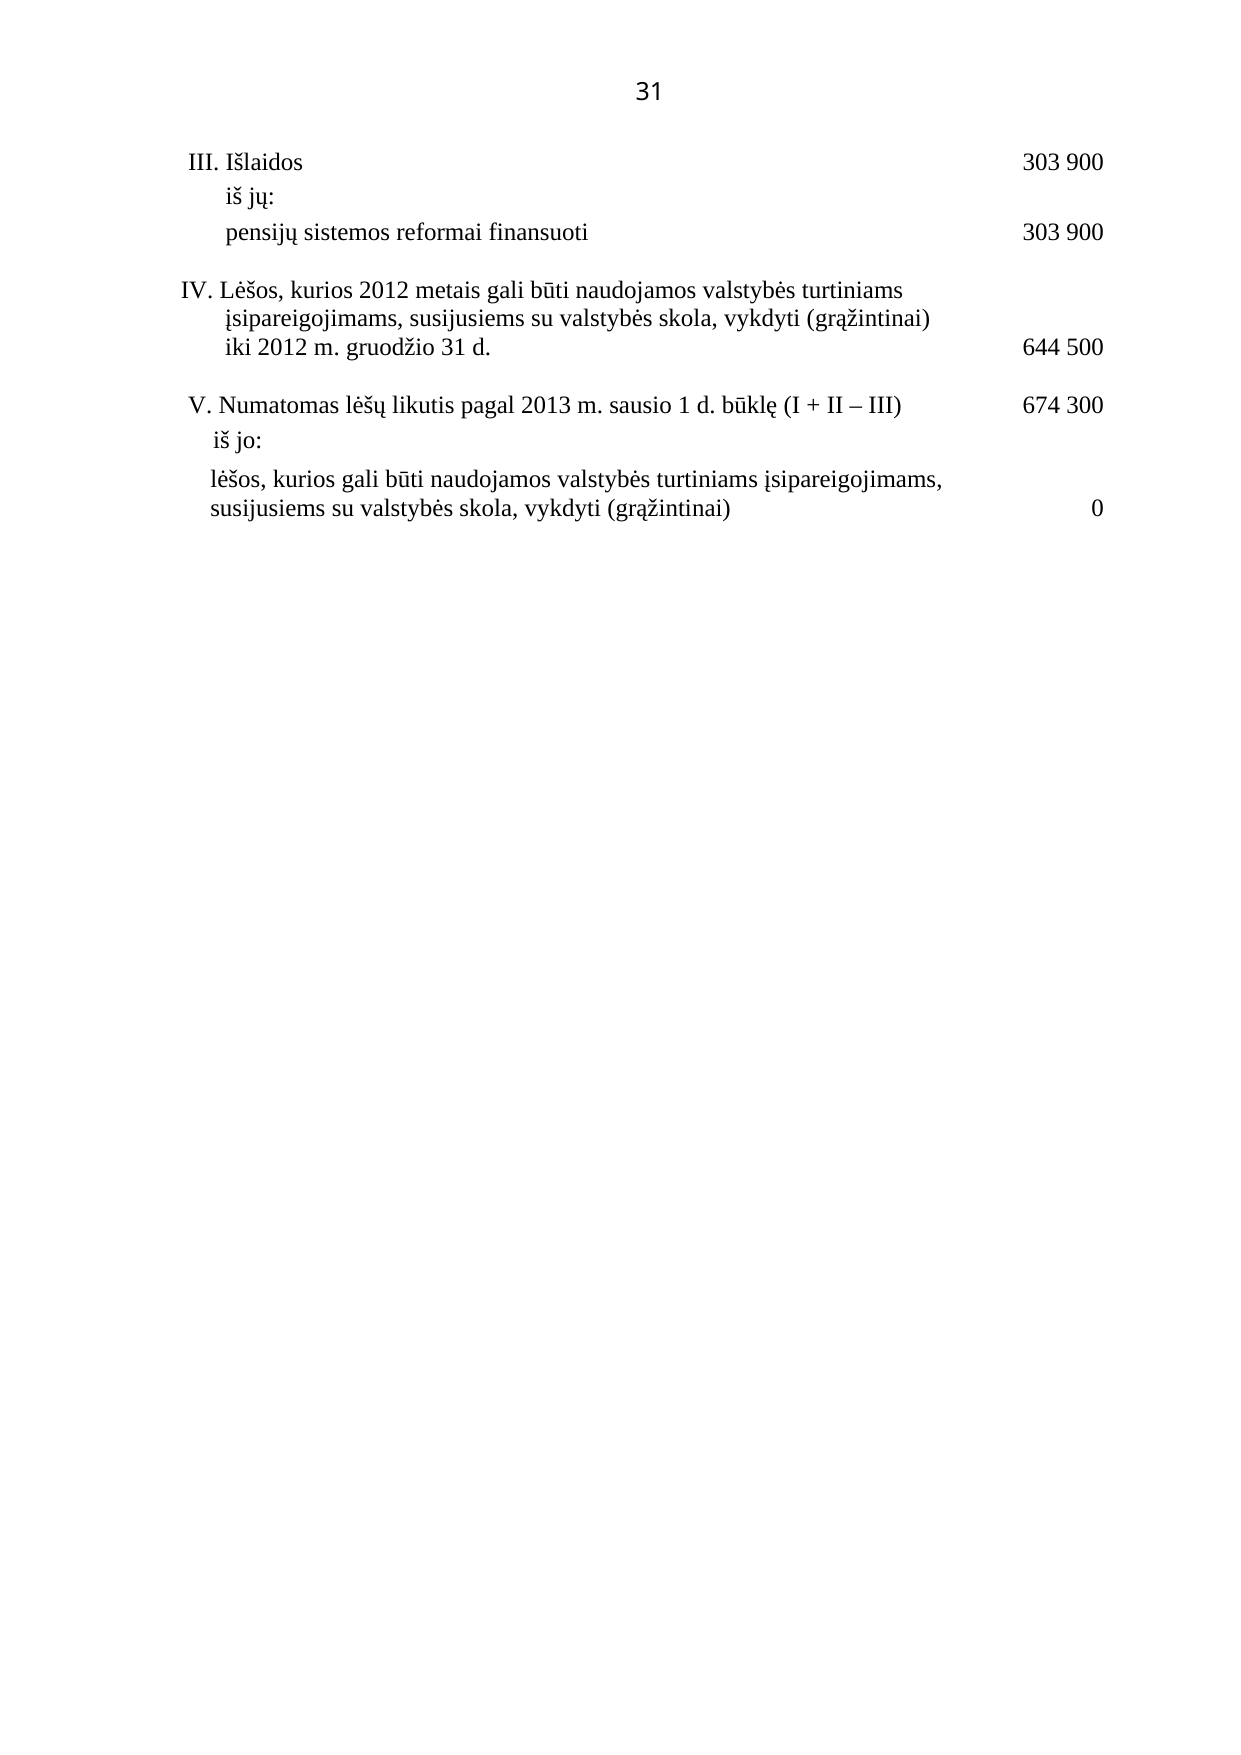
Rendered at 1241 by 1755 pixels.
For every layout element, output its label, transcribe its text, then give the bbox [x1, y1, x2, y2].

table_cell 303 900 [961, 118, 1115, 176]
table_cell [177, 550, 1154, 580]
table_cell 674 300 [961, 361, 1115, 418]
table_cell [1115, 246, 1154, 361]
table_cell [177, 522, 1154, 550]
table_cell iš jo: [177, 419, 297, 454]
table_cell [1115, 210, 1154, 246]
table_cell [773, 176, 873, 210]
table_cell [297, 419, 373, 454]
table_cell iš jų: [177, 176, 297, 210]
table_cell lėšos, kurios gali būti naudojamos valstybės turtiniams įsipareigojimams, susijusiems su valstybės skola, vykdyti (grąžintinai) [177, 454, 961, 522]
table_cell [1115, 176, 1154, 210]
table_cell [961, 176, 1115, 210]
table_cell V. Numatomas lėšų likutis pagal 2013 m. sausio 1 d. būklę (I + II – III) [177, 361, 961, 418]
table_cell [773, 419, 873, 454]
table_cell [673, 419, 773, 454]
table_cell [373, 176, 473, 210]
table_cell [673, 176, 773, 210]
table_cell [873, 176, 961, 210]
table_cell [473, 419, 573, 454]
table_cell [473, 176, 573, 210]
table_cell [1115, 118, 1154, 176]
table_cell 644 500 [961, 246, 1115, 361]
table_cell [297, 176, 373, 210]
table_cell [373, 419, 473, 454]
table_cell 303 900 [961, 210, 1115, 246]
table_cell III. Išlaidos [177, 118, 961, 176]
table_cell 0 [961, 454, 1115, 522]
table_cell [1115, 454, 1154, 522]
table_cell [873, 419, 961, 454]
table_cell IV. Lėšos, kurios 2012 metais gali būti naudojamos valstybės turtiniams įsipareigojimams, susijusiems su valstybės skola, vykdyti (grąžintinai) iki 2012 m. gruodžio 31 d. [177, 246, 961, 361]
table_cell [961, 419, 1115, 454]
table_cell pensijų sistemos reformai finansuoti [177, 210, 961, 246]
table_cell [1115, 419, 1154, 454]
table_cell [573, 419, 673, 454]
table_cell [1115, 361, 1154, 418]
table_cell [573, 176, 673, 210]
